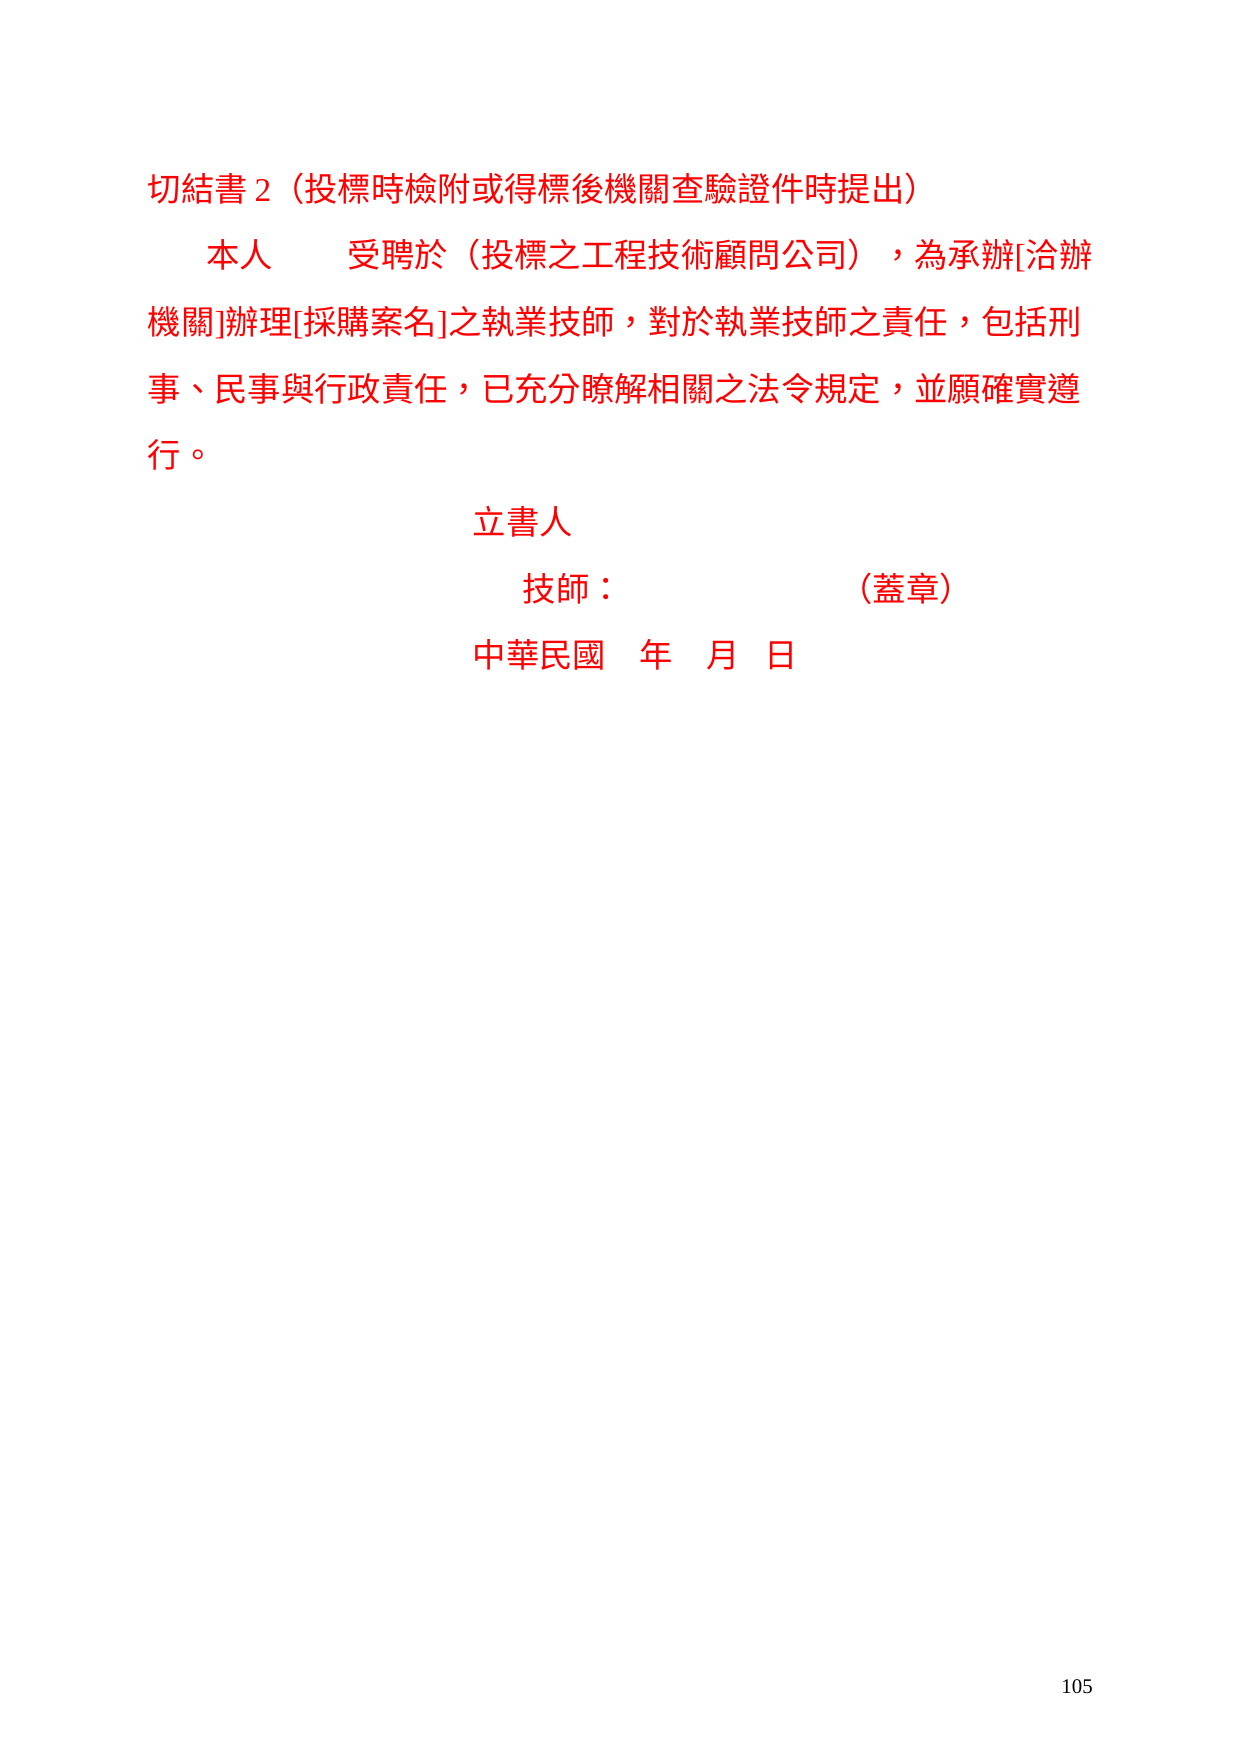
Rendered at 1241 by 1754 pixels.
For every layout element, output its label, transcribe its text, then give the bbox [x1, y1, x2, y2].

text 技師： （蓋章） [523, 548, 1092, 614]
text 中華民國 年 月 日 [473, 614, 1092, 681]
text 本人 受聘於（投標之工程技術顧問公司），為承辦[洽辦機關]辦理[採購案名]之執業技師，對於執業技師之責任，包括刑事、民事與行政責任，已充分瞭解相關之法令規定，並願確實遵行。 [148, 214, 1092, 481]
text 立書人 [473, 481, 1092, 548]
text 切結書2（投標時檢附或得標後機關查驗證件時提出） [148, 148, 1092, 214]
